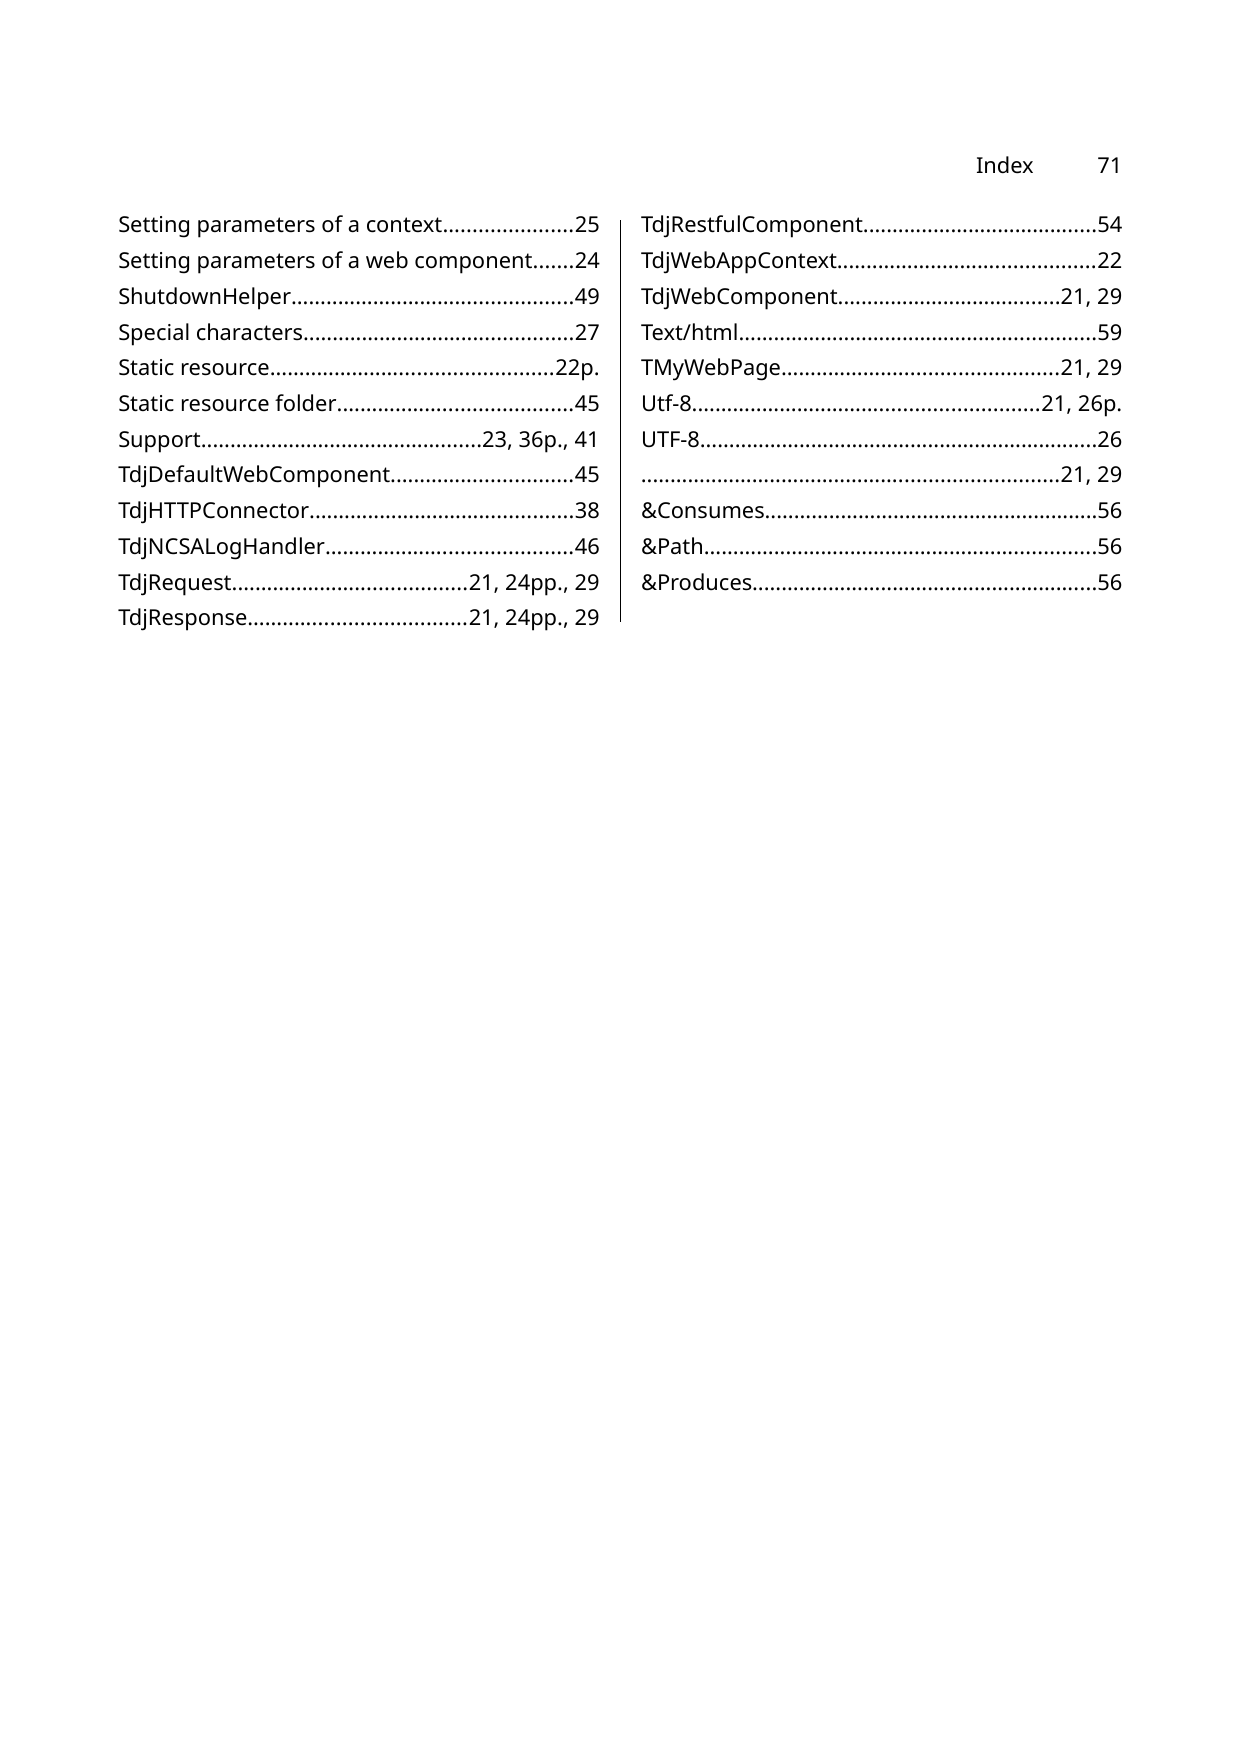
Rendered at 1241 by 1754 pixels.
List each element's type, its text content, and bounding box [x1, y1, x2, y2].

text 21, 29 [641, 459, 1122, 489]
text Static resource 22p. [118, 352, 599, 382]
text TdjResponse 21, 24pp., 29 [118, 602, 599, 632]
text Static resource folder 45 [118, 388, 599, 418]
text UTF-8 26 [641, 424, 1122, 453]
text Special characters 27 [118, 316, 599, 346]
text Utf-8 21, 26p. [641, 388, 1122, 418]
text Setting parameters of a web component 24 [118, 245, 599, 275]
text ShutdownHelper 49 [118, 281, 599, 311]
text Setting parameters of a context 25 [118, 209, 599, 239]
text TdjRequest 21, 24pp., 29 [118, 567, 599, 596]
text &Produces 56 [641, 567, 1122, 596]
text TMyWebPage 21, 29 [641, 352, 1122, 382]
text TdjDefaultWebComponent 45 [118, 459, 599, 489]
text &Path 56 [641, 531, 1122, 561]
text &Consumes 56 [641, 495, 1122, 525]
text TdjRestfulComponent 54 [641, 209, 1122, 239]
text Support 23, 36p., 41 [118, 424, 599, 453]
text TdjWebAppContext 22 [641, 245, 1122, 275]
text TdjNCSALogHandler 46 [118, 531, 599, 561]
text TdjHTTPConnector 38 [118, 495, 599, 525]
text Text/html 59 [641, 316, 1122, 346]
text TdjWebComponent 21, 29 [641, 281, 1122, 311]
